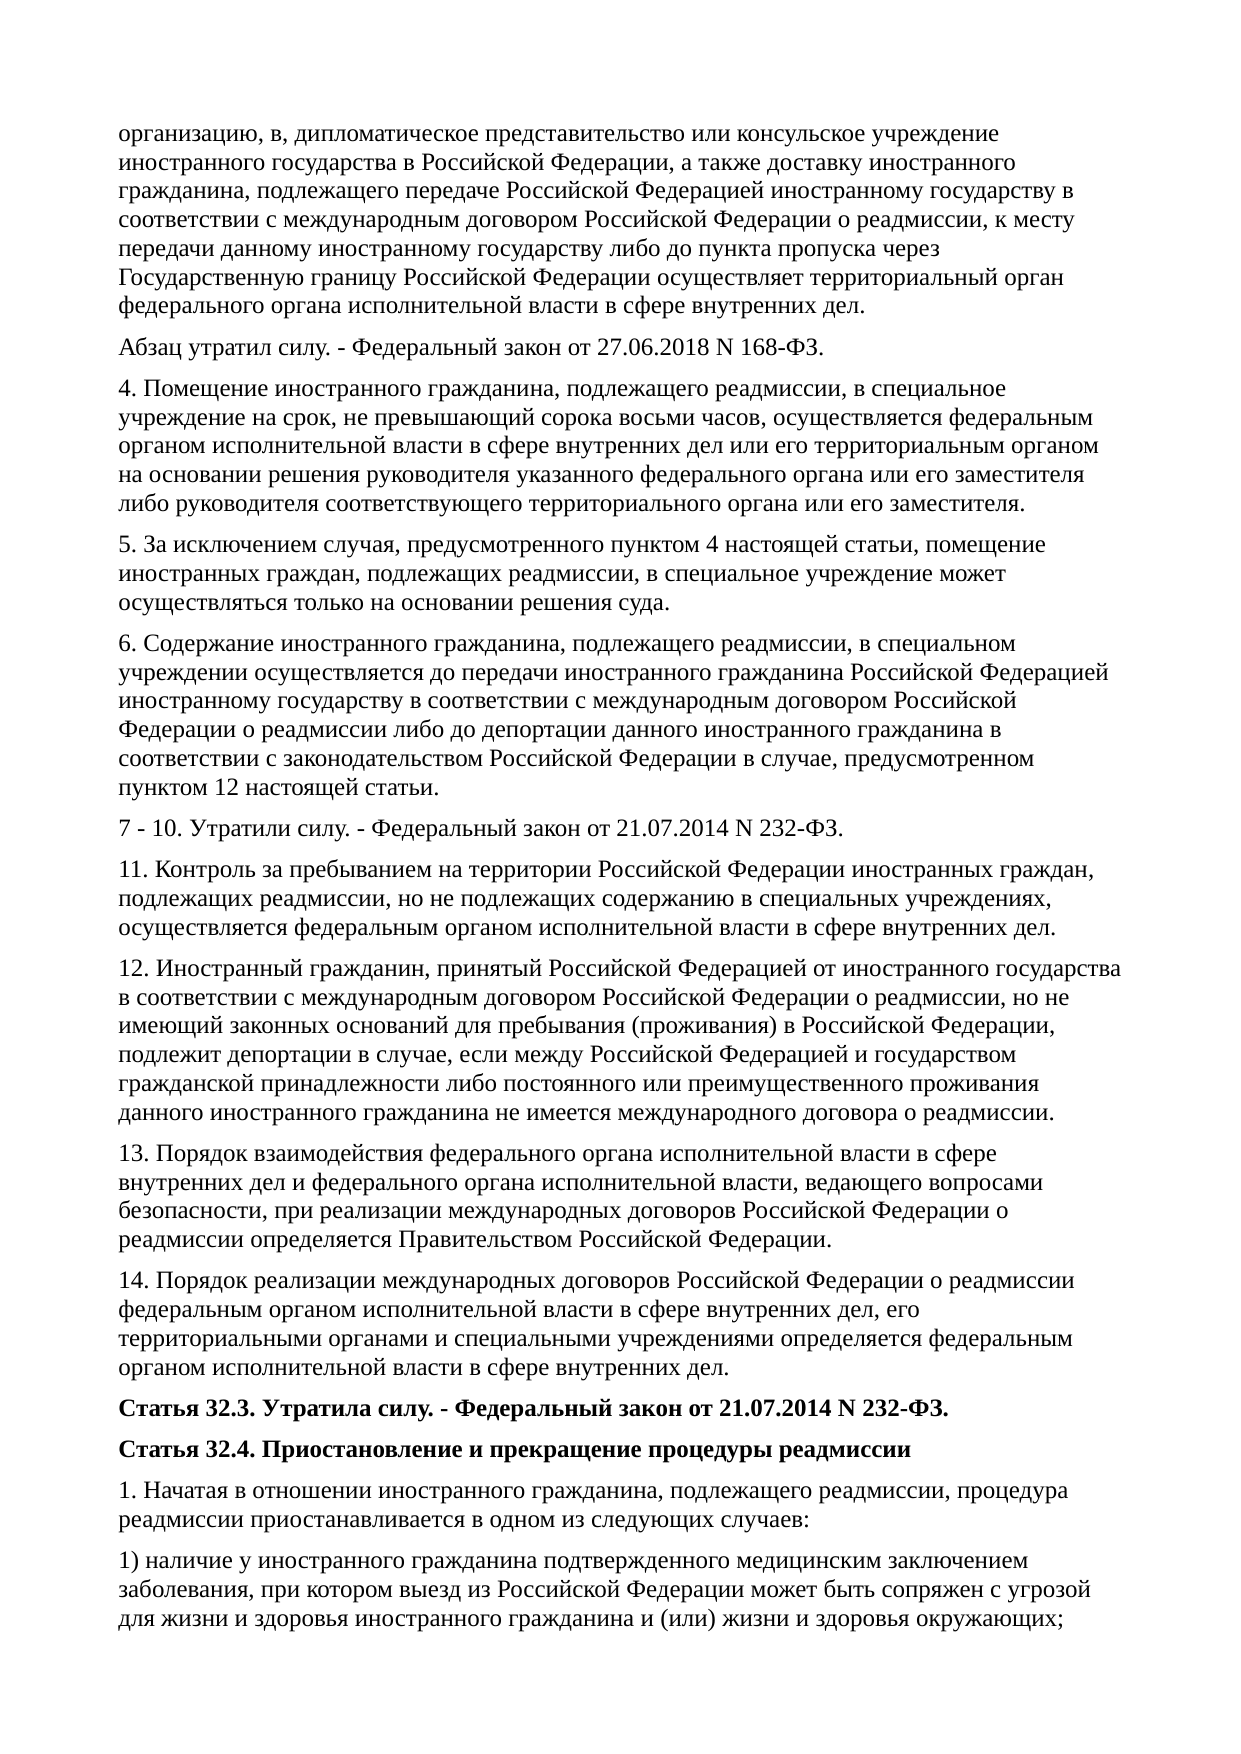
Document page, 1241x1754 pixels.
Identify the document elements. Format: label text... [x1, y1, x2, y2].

text 4. Помещение иностранного гражданина, подлежащего реадмиссии, в специальное учреждение на срок, не превышающий сорока восьми часов, осуществляется федеральным органом исполнительной власти в сфере внутренних дел или его территориальным органом на основании решения руководителя указанного федерального органа или его заместителя либо руководителя соответствующего территориального органа или его заместителя. [118, 373, 1122, 517]
text 7 - 10. Утратили силу. - Федеральный закон от 21.07.2014 N 232-ФЗ. [118, 813, 1122, 842]
text 12. Иностранный гражданин, принятый Российской Федерацией от иностранного государства в соответствии с международным договором Российской Федерации о реадмиссии, но не имеющий законных оснований для пребывания (проживания) в Российской Федерации, подлежит депортации в случае, если между Российской Федерацией и государством гражданской принадлежности либо постоянного или преимущественного проживания данного иностранного гражданина не имеется международного договора о реадмиссии. [118, 953, 1122, 1126]
text Статья 32.4. Приостановление и прекращение процедуры реадмиссии [118, 1434, 1122, 1463]
text 13. Порядок взаимодействия федерального органа исполнительной власти в сфере внутренних дел и федерального органа исполнительной власти, ведающего вопросами безопасности, при реализации международных договоров Российской Федерации о реадмиссии определяется Правительством Российской Федерации. [118, 1138, 1122, 1253]
text 6. Содержание иностранного гражданина, подлежащего реадмиссии, в специальном учреждении осуществляется до передачи иностранного гражданина Российской Федерацией иностранному государству в соответствии с международным договором Российской Федерации о реадмиссии либо до депортации данного иностранного гражданина в соответствии с законодательством Российской Федерации в случае, предусмотренном пунктом 12 настоящей статьи. [118, 628, 1122, 801]
text 5. За исключением случая, предусмотренного пунктом 4 настоящей статьи, помещение иностранных граждан, подлежащих реадмиссии, в специальное учреждение может осуществляться только на основании решения суда. [118, 529, 1122, 616]
text организацию, в, дипломатическое представительство или консульское учреждение иностранного государства в Российской Федерации, а также доставку иностранного гражданина, подлежащего передаче Российской Федерацией иностранному государству в соответствии с международным договором Российской Федерации о реадмиссии, к месту передачи данному иностранному государству либо до пункта пропуска через Государственную границу Российской Федерации осуществляет территориальный орган федерального органа исполнительной власти в сфере внутренних дел. [118, 118, 1122, 319]
text 1. Начатая в отношении иностранного гражданина, подлежащего реадмиссии, процедура реадмиссии приостанавливается в одном из следующих случаев: [118, 1476, 1122, 1533]
text Статья 32.3. Утратила силу. - Федеральный закон от 21.07.2014 N 232-ФЗ. [118, 1393, 1122, 1422]
text 1) наличие у иностранного гражданина подтвержденного медицинским заключением заболевания, при котором выезд из Российской Федерации может быть сопряжен с угрозой для жизни и здоровья иностранного гражданина и (или) жизни и здоровья окружающих; [118, 1546, 1122, 1632]
text 14. Порядок реализации международных договоров Российской Федерации о реадмиссии федеральным органом исполнительной власти в сфере внутренних дел, его территориальными органами и специальными учреждениями определяется федеральным органом исполнительной власти в сфере внутренних дел. [118, 1266, 1122, 1381]
text 11. Контроль за пребыванием на территории Российской Федерации иностранных граждан, подлежащих реадмиссии, но не подлежащих содержанию в специальных учреждениях, осуществляется федеральным органом исполнительной власти в сфере внутренних дел. [118, 854, 1122, 941]
text Абзац утратил силу. - Федеральный закон от 27.06.2018 N 168-ФЗ. [118, 332, 1122, 361]
